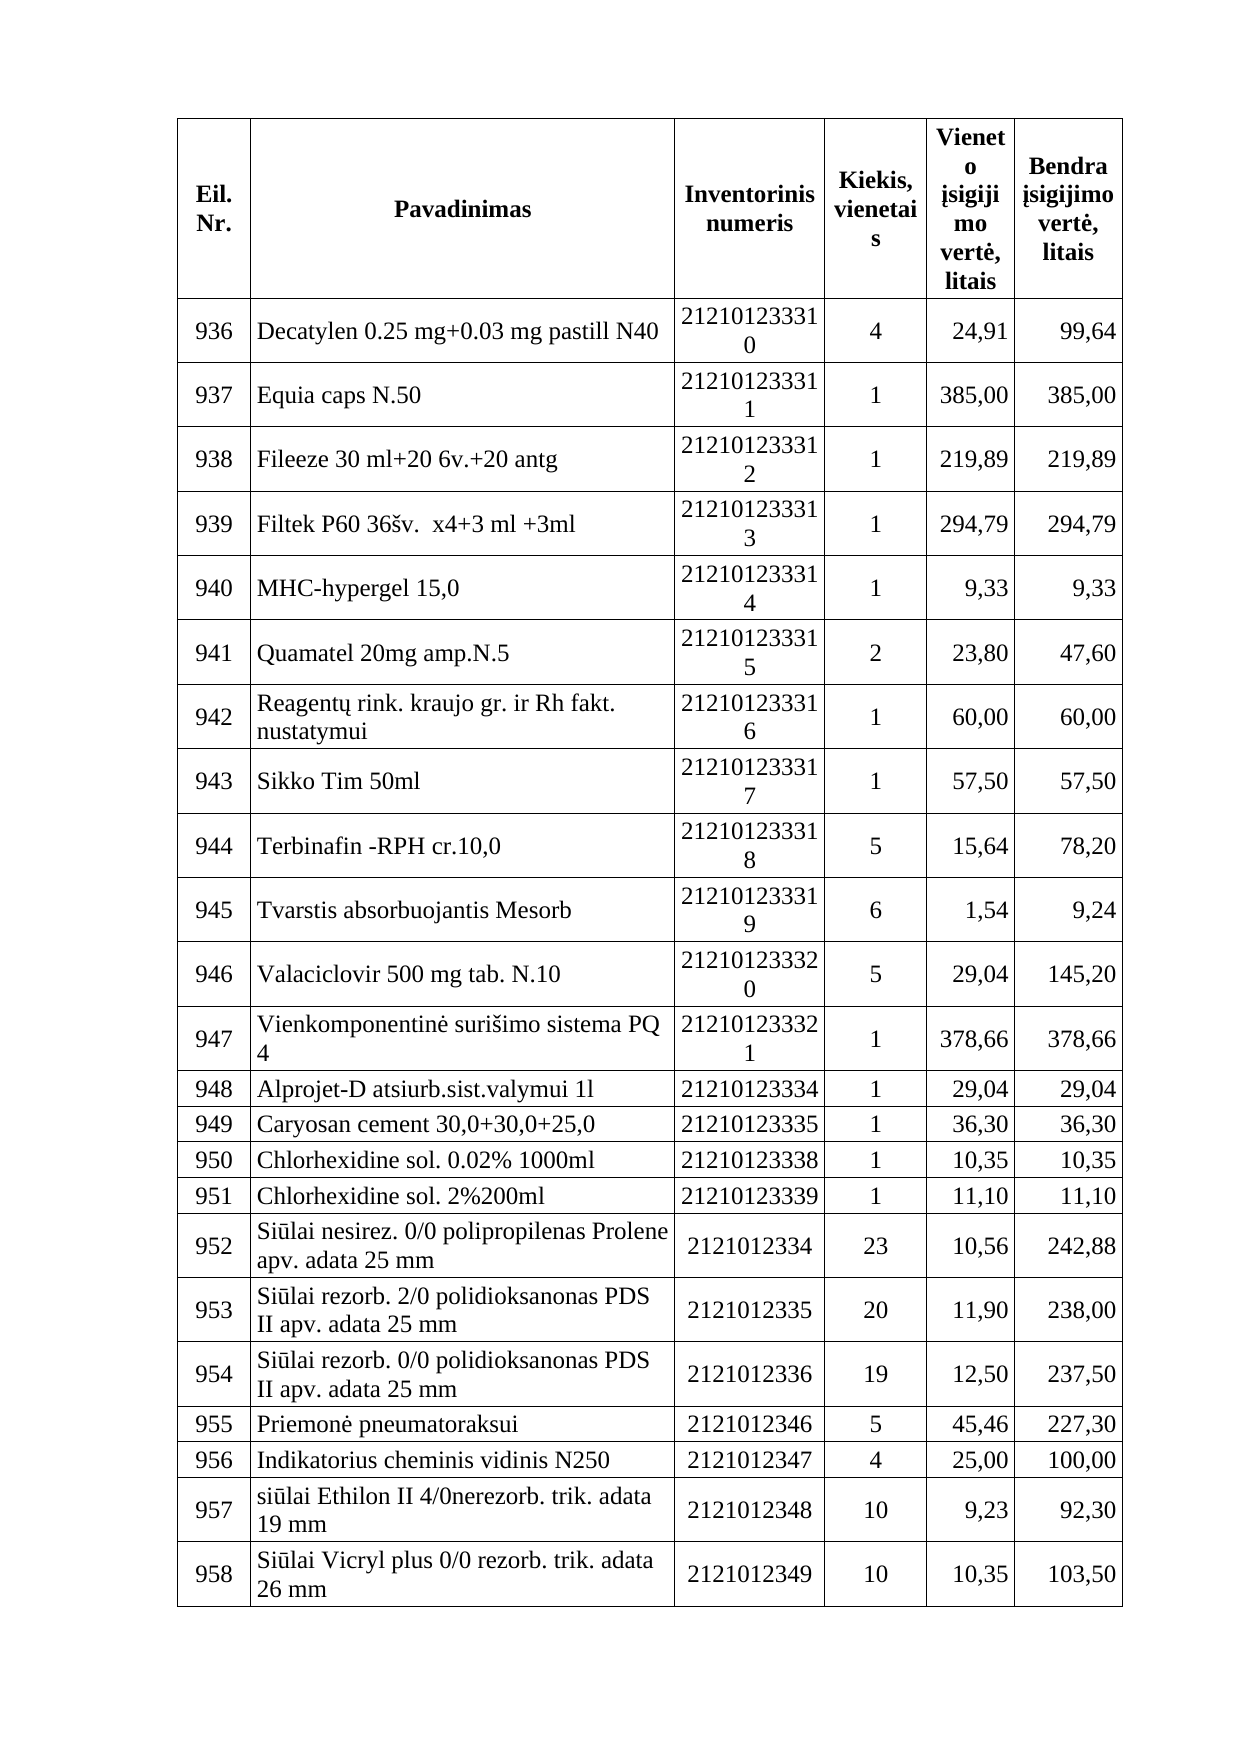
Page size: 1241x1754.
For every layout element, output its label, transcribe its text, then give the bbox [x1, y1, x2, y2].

table_cell 1 [825, 1007, 926, 1070]
table_cell 957 [178, 1478, 250, 1541]
table_header Bendra įsigijimo vertė, litais [1015, 119, 1122, 297]
table_cell 219,89 [927, 427, 1014, 491]
table_cell 6 [825, 878, 926, 941]
table_cell 2121012334 [675, 1214, 824, 1277]
table_cell 21210123338 [675, 1142, 824, 1177]
table_cell 2121012347 [675, 1442, 824, 1477]
table_cell Equia caps N.50 [251, 363, 674, 426]
table_header Vieneto įsigijimo vertė, litais [927, 119, 1014, 297]
table_cell Terbinafin -RPH cr.10,0 [251, 814, 674, 877]
table_cell 947 [178, 1007, 250, 1070]
table_cell 5 [825, 814, 926, 877]
table_cell Valaciclovir 500 mg tab. N.10 [251, 942, 674, 1006]
table_cell 10,35 [927, 1542, 1014, 1606]
table_cell 25,00 [927, 1442, 1014, 1477]
table_cell 36,30 [1015, 1107, 1122, 1141]
table_cell 145,20 [1015, 942, 1122, 1006]
table_cell 938 [178, 427, 250, 491]
table_cell 1 [825, 1178, 926, 1212]
table_cell Filtek P60 36šv. x4+3 ml +3ml [251, 492, 674, 555]
table_cell 57,50 [1015, 749, 1122, 812]
table_cell 942 [178, 685, 250, 748]
table_cell 237,50 [1015, 1342, 1122, 1406]
table_cell 212101233313 [675, 492, 824, 555]
table_cell 9,33 [927, 556, 1014, 619]
table_cell siūlai Ethilon II 4/0nerezorb. trik. adata 19 mm [251, 1478, 674, 1541]
table_cell Siūlai nesirez. 0/0 polipropilenas Prolene apv. adata 25 mm [251, 1214, 674, 1277]
table_cell 10 [825, 1478, 926, 1541]
table_cell 2 [825, 620, 926, 684]
table_cell 19 [825, 1342, 926, 1406]
table_cell 2121012346 [675, 1407, 824, 1441]
table_cell 1 [825, 1071, 926, 1106]
table_cell 946 [178, 942, 250, 1006]
table_cell Fileeze 30 ml+20 6v.+20 antg [251, 427, 674, 491]
table_cell 11,10 [927, 1178, 1014, 1212]
table_cell 212101233320 [675, 942, 824, 1006]
table_cell 950 [178, 1142, 250, 1177]
table_cell 5 [825, 942, 926, 1006]
table_cell MHC-hypergel 15,0 [251, 556, 674, 619]
table_cell 941 [178, 620, 250, 684]
table_cell 956 [178, 1442, 250, 1477]
table_cell Siūlai Vicryl plus 0/0 rezorb. trik. adata 26 mm [251, 1542, 674, 1606]
table_cell 212101233317 [675, 749, 824, 812]
table_cell 10,35 [927, 1142, 1014, 1177]
table_cell 60,00 [927, 685, 1014, 748]
table_header Pavadinimas [251, 119, 674, 297]
table_cell 23,80 [927, 620, 1014, 684]
table_cell Chlorhexidine sol. 2%200ml [251, 1178, 674, 1212]
table_cell 10 [825, 1542, 926, 1606]
table_cell 212101233321 [675, 1007, 824, 1070]
table_cell 10,35 [1015, 1142, 1122, 1177]
table_cell 21210123334 [675, 1071, 824, 1106]
table_cell 29,04 [1015, 1071, 1122, 1106]
table_cell 11,10 [1015, 1178, 1122, 1212]
table_cell 99,64 [1015, 299, 1122, 362]
table_cell 212101233315 [675, 620, 824, 684]
table_cell 212101233316 [675, 685, 824, 748]
table_cell 103,50 [1015, 1542, 1122, 1606]
table_cell 1 [825, 556, 926, 619]
table_cell 212101233318 [675, 814, 824, 877]
table_cell 954 [178, 1342, 250, 1406]
table_cell 242,88 [1015, 1214, 1122, 1277]
table_cell 24,91 [927, 299, 1014, 362]
table_cell Reagentų rink. kraujo gr. ir Rh fakt. nustatymui [251, 685, 674, 748]
table_header Kiekis, vienetais [825, 119, 926, 297]
table_cell 9,33 [1015, 556, 1122, 619]
table_cell 1,54 [927, 878, 1014, 941]
table_cell 92,30 [1015, 1478, 1122, 1541]
table_cell 36,30 [927, 1107, 1014, 1141]
table_cell 1 [825, 363, 926, 426]
table_cell 378,66 [927, 1007, 1014, 1070]
table_cell 10,56 [927, 1214, 1014, 1277]
table_cell 219,89 [1015, 427, 1122, 491]
table_cell 294,79 [927, 492, 1014, 555]
table_cell 2121012349 [675, 1542, 824, 1606]
table_cell 212101233310 [675, 299, 824, 362]
table_cell 4 [825, 1442, 926, 1477]
table_cell 29,04 [927, 1071, 1014, 1106]
table_cell 385,00 [1015, 363, 1122, 426]
table_cell 945 [178, 878, 250, 941]
table_cell 936 [178, 299, 250, 362]
table_cell Caryosan cement 30,0+30,0+25,0 [251, 1107, 674, 1141]
table_cell 1 [825, 427, 926, 491]
table_cell 939 [178, 492, 250, 555]
table_cell Tvarstis absorbuojantis Mesorb [251, 878, 674, 941]
table_cell 12,50 [927, 1342, 1014, 1406]
table_cell 212101233319 [675, 878, 824, 941]
table_cell 943 [178, 749, 250, 812]
table_cell 15,64 [927, 814, 1014, 877]
table_cell 1 [825, 749, 926, 812]
table_cell 21210123339 [675, 1178, 824, 1212]
table_cell Decatylen 0.25 mg+0.03 mg pastill N40 [251, 299, 674, 362]
table_cell 11,90 [927, 1278, 1014, 1341]
table_cell 949 [178, 1107, 250, 1141]
table_cell 45,46 [927, 1407, 1014, 1441]
table_cell 212101233314 [675, 556, 824, 619]
table_cell 2121012348 [675, 1478, 824, 1541]
table_cell 9,24 [1015, 878, 1122, 941]
table_cell 944 [178, 814, 250, 877]
table_cell Vienkomponentinė surišimo sistema PQ 4 [251, 1007, 674, 1070]
table_cell 4 [825, 299, 926, 362]
table_cell 1 [825, 685, 926, 748]
table_cell Indikatorius cheminis vidinis N250 [251, 1442, 674, 1477]
table_cell 294,79 [1015, 492, 1122, 555]
table_cell 100,00 [1015, 1442, 1122, 1477]
table_cell Sikko Tim 50ml [251, 749, 674, 812]
table_cell Quamatel 20mg amp.N.5 [251, 620, 674, 684]
table_cell 958 [178, 1542, 250, 1606]
table_cell 940 [178, 556, 250, 619]
table_cell 1 [825, 492, 926, 555]
table_cell 1 [825, 1107, 926, 1141]
table_cell Alprojet-D atsiurb.sist.valymui 1l [251, 1071, 674, 1106]
table_cell 20 [825, 1278, 926, 1341]
table_cell Priemonė pneumatoraksui [251, 1407, 674, 1441]
table_cell 952 [178, 1214, 250, 1277]
table_cell 57,50 [927, 749, 1014, 812]
table_cell 238,00 [1015, 1278, 1122, 1341]
table_cell 60,00 [1015, 685, 1122, 748]
table_cell Siūlai rezorb. 2/0 polidioksanonas PDS II apv. adata 25 mm [251, 1278, 674, 1341]
table_cell 953 [178, 1278, 250, 1341]
table_cell 5 [825, 1407, 926, 1441]
table_cell 937 [178, 363, 250, 426]
table_cell Chlorhexidine sol. 0.02% 1000ml [251, 1142, 674, 1177]
table_header Inventorinis numeris [675, 119, 824, 297]
table_cell 227,30 [1015, 1407, 1122, 1441]
table_cell Siūlai rezorb. 0/0 polidioksanonas PDS II apv. adata 25 mm [251, 1342, 674, 1406]
table_cell 47,60 [1015, 620, 1122, 684]
table_cell 2121012335 [675, 1278, 824, 1341]
table_cell 1 [825, 1142, 926, 1177]
table_cell 78,20 [1015, 814, 1122, 877]
table_cell 212101233312 [675, 427, 824, 491]
table_cell 21210123335 [675, 1107, 824, 1141]
table_header Eil. Nr. [178, 119, 250, 297]
table_cell 948 [178, 1071, 250, 1106]
table_cell 951 [178, 1178, 250, 1212]
table_cell 212101233311 [675, 363, 824, 426]
table_cell 9,23 [927, 1478, 1014, 1541]
table_cell 23 [825, 1214, 926, 1277]
table_cell 2121012336 [675, 1342, 824, 1406]
table_cell 385,00 [927, 363, 1014, 426]
table_cell 955 [178, 1407, 250, 1441]
table_cell 29,04 [927, 942, 1014, 1006]
table_cell 378,66 [1015, 1007, 1122, 1070]
